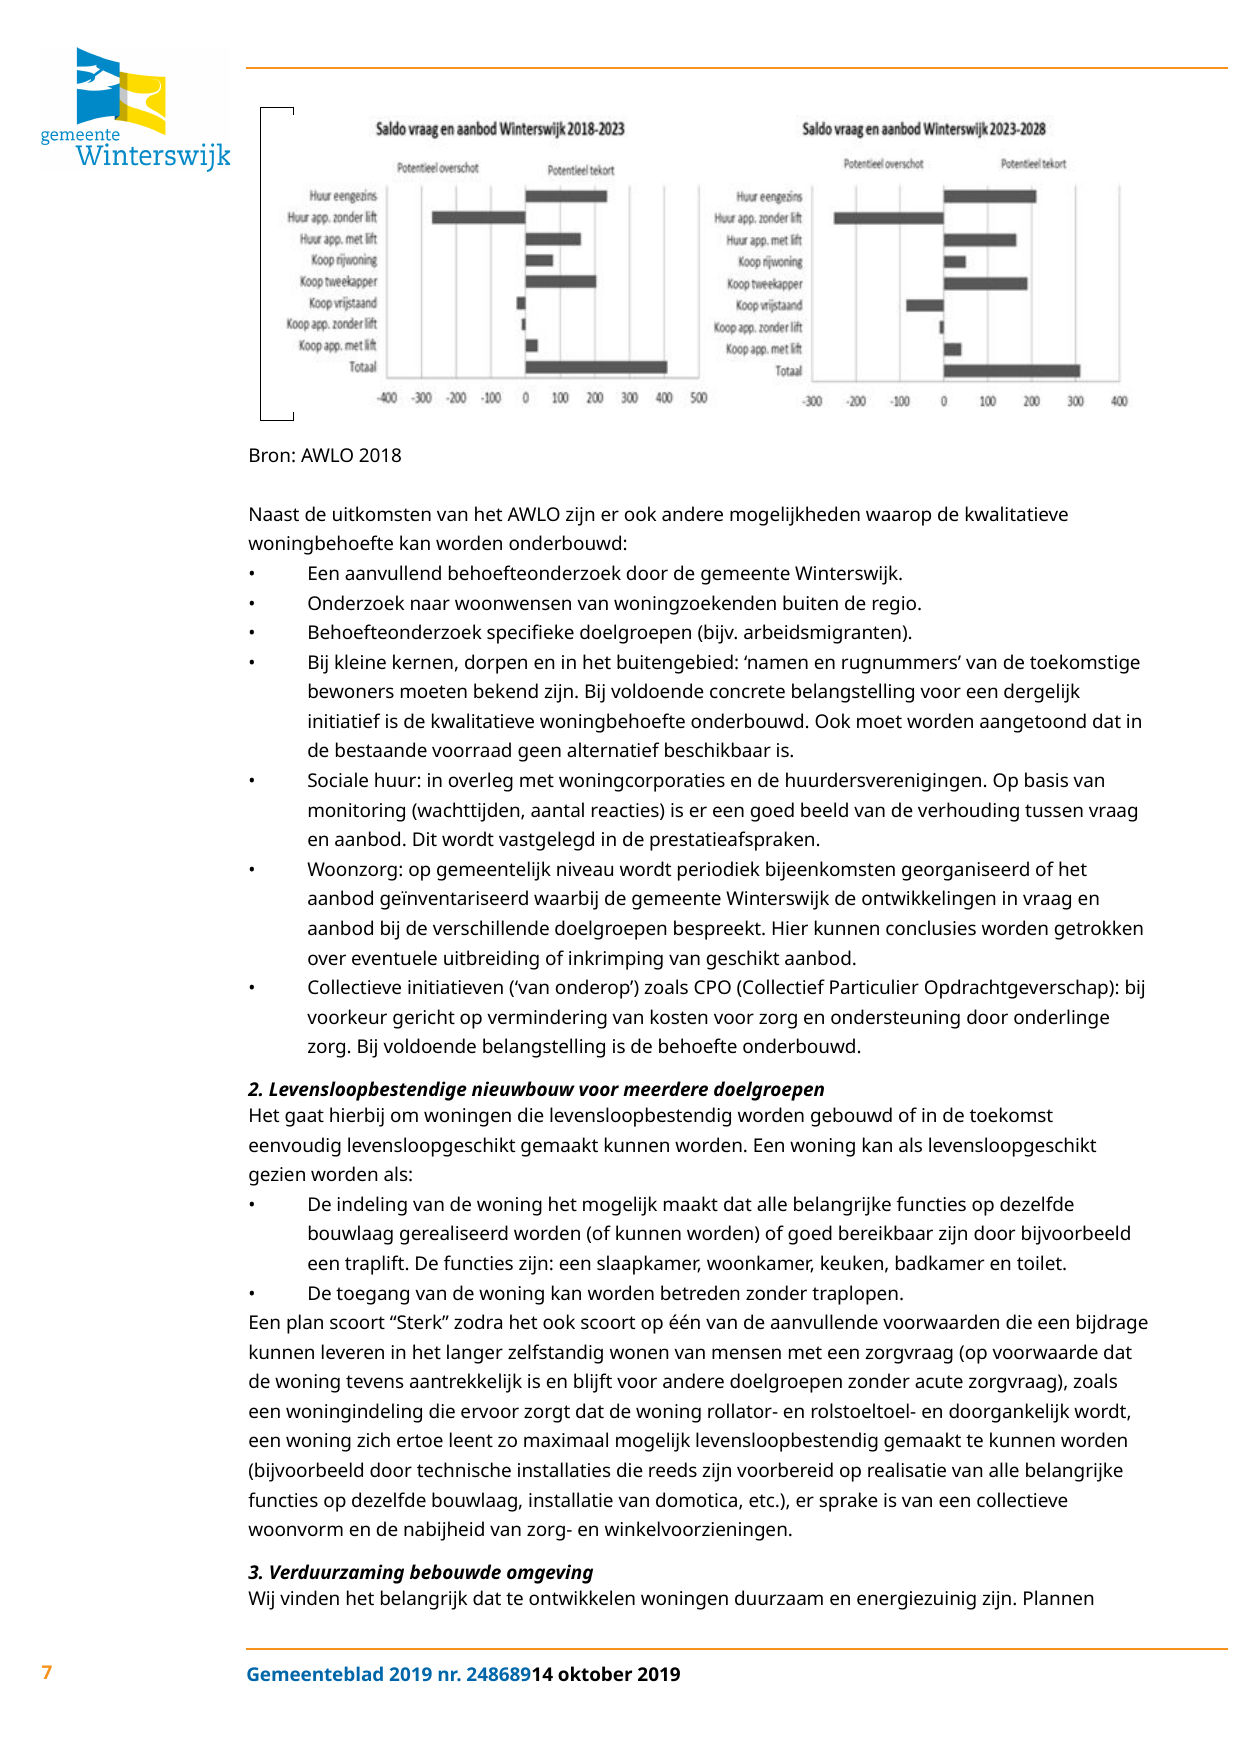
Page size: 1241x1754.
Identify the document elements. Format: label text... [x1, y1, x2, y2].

text Bron: AWLO 2018 [248, 442, 1152, 467]
text Een plan scoort “Sterk” zodra het ook scoort op één van de aanvullende voorwaarden die een bijdrage kunnen leveren in het langer zelfstandig wonen van mensen met een zorgvraag (op voorwaarde dat de woning tevens aantrekkelijk is en blijft voor andere doelgroepen zonder acute zorgvraag), zoals een woningindeling die ervoor zorgt dat de woning rollator- en rolstoeltoel- en doorgankelijk wordt, een woning zich ertoe leent zo maximaal mogelijk levensloopbestendig gemaakt te kunnen worden (bijvoorbeeld door technische installaties die reeds zijn voorbereid op realisatie van alle belangrijke functies op dezelfde bouwlaag, installatie van domotica, etc.), er sprake is van een collectieve woonvorm en de nabijheid van zorg- en winkelvoorzieningen. [248, 1309, 1152, 1542]
list Bij kleine kernen, dorpen en in het buitengebied: ‘namen en rugnummers’ van de toekomstige bewoners moeten bekend zijn. Bij voldoende concrete belangstelling voor een dergelijk initiatief is de kwalitatieve woningbehoefte onderbouwd. Ook moet worden aangetoond dat in de bestaande voorraad geen alternatief beschikbaar is. [248, 649, 1152, 763]
list Behoefteonderzoek specifieke doelgroepen (bijv. arbeidsmigranten). [248, 619, 1152, 645]
list De toegang van de woning kan worden betreden zonder traplopen. [248, 1280, 1152, 1306]
picture [225, 153, 231, 162]
list Woonzorg: op gemeentelijk niveau wordt periodiek bijeenkomsten georganiseerd of het aanbod geïnventariseerd waarbij de gemeente Winterswijk de ontwikkelingen in vraag en aanbod bij de verschillende doelgroepen bespreekt. Hier kunnen conclusies worden getrokken over eventuele uitbreiding of inkrimping van geschikt aanbod. [248, 856, 1152, 970]
text Wij vinden het belangrijk dat te ontwikkelen woningen duurzaam en energiezuinig zijn. Plannen [248, 1585, 1152, 1611]
list De indeling van de woning het mogelijk maakt dat alle belangrijke functies op dezelfde bouwlaag gerealiseerd worden (of kunnen worden) of goed bereikbaar zijn door bijvoorbeeld een traplift. De functies zijn: een slaapkamer, woonkamer, keuken, badkamer en toilet. [248, 1191, 1152, 1276]
list Een aanvullend behoefteonderzoek door de gemeente Winterswijk. [248, 560, 1152, 586]
text 2. Levensloopbestendige nieuwbouw voor meerdere doelgroepen [248, 1077, 1152, 1102]
list Collectieve initiatieven (‘van onderop’) zoals CPO (Collectief Particulier Opdrachtgeverschap): bij voorkeur gericht op vermindering van kosten voor zorg en ondersteuning door onderlinge zorg. Bij voldoende belangstelling is de behoefte onderbouwd. [248, 974, 1152, 1059]
text Naast de uitkomsten van het AWLO zijn er ook andere mogelijkheden waarop de kwalitatieve woningbehoefte kan worden onderbouwd: [248, 501, 1152, 556]
picture [41, 47, 231, 172]
list Onderzoek naar woonwensen van woningzoekenden buiten de regio. [248, 590, 1152, 615]
text Het gaat hierbij om woningen die levensloopbestendig worden gebouwd of in de toekomst eenvoudig levensloopgeschikt gemaakt kunnen worden. Een woning kan als levensloopgeschikt gezien worden als: [248, 1102, 1152, 1187]
text 3. Verduurzaming bebouwde omgeving [248, 1559, 1152, 1585]
picture [268, 115, 1155, 412]
list Sociale huur: in overleg met woningcorporaties en de huurdersverenigingen. Op basis van monitoring (wachttijden, aantal reacties) is er een goed beeld van de verhouding tussen vraag en aanbod. Dit wordt vastgelegd in de prestatieafspraken. [248, 767, 1152, 852]
